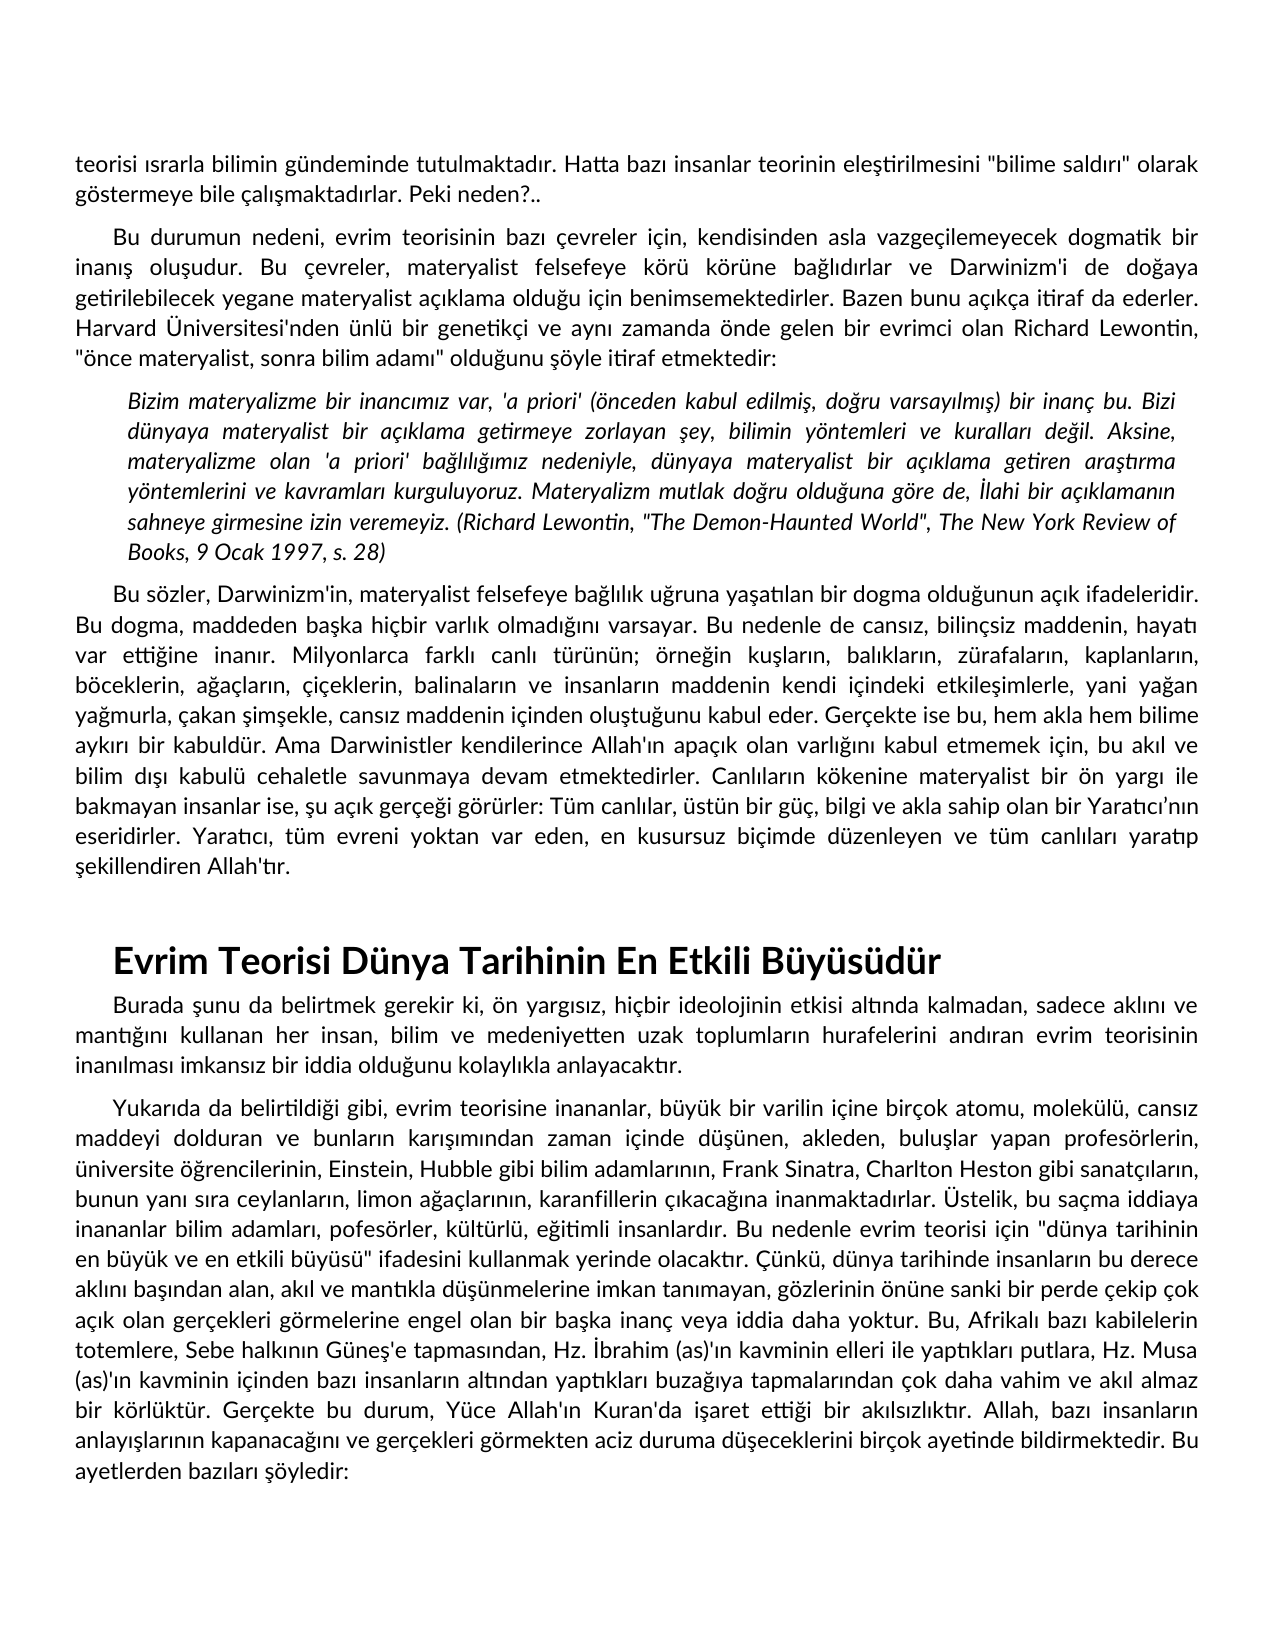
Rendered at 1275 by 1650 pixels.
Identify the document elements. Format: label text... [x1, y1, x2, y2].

text Burada şunu da belirtmek gerekir ki, ön yargısız, hiçbir ideolojinin etkisi altında kalmadan, sadece aklını ve mantığını kullanan her insan, bilim ve medeniyetten uzak toplumların hurafelerini andıran evrim teorisinin inanılması imkansız bir iddia olduğunu kolaylıkla anlayacaktır. [75, 991, 1200, 1079]
text teorisi ısrarla bilimin gündeminde tutulmaktadır. Hatta bazı insanlar teorinin eleştirilmesini "bilime saldırı" olarak göstermeye bile çalışmaktadırlar. Peki neden?.. [75, 150, 1200, 208]
subtitle Evrim Teorisi Dünya Tarihinin En Etkili Büyüsüdür [112, 937, 1200, 982]
text Yukarıda da belirtildiği gibi, evrim teorisine inananlar, büyük bir varilin içine birçok atomu, molekülü, cansız maddeyi dolduran ve bunların karışımından zaman içinde düşünen, akleden, buluşlar yapan profesörlerin, üniversite öğrencilerinin, Einstein, Hubble gibi bilim adamlarının, Frank Sinatra, Charlton Heston gibi sanatçıların, bunun yanı sıra ceylanların, limon ağaçlarının, karanfillerin çıkacağına inanmaktadırlar. Üstelik, bu saçma iddiaya inananlar bilim adamları, pofesörler, kültürlü, eğitimli insanlardır. Bu nedenle evrim teorisi için "dünya tarihinin en büyük ve en etkili büyüsü" ifadesini kullanmak yerinde olacaktır. Çünkü, dünya tarihinde insanların bu derece aklını başından alan, akıl ve mantıkla düşünmelerine imkan tanımayan, gözlerinin önüne sanki bir perde çekip çok açık olan gerçekleri görmelerine engel olan bir başka inanç veya iddia daha yoktur. Bu, Afrikalı bazı kabilelerin totemlere, Sebe halkının Güneş'e tapmasından, Hz. İbrahim (as)'ın kavminin elleri ile yaptıkları putlara, Hz. Musa (as)'ın kavminin içinden bazı insanların altından yaptıkları buzağıya tapmalarından çok daha vahim ve akıl almaz bir körlüktür. Gerçekte bu durum, Yüce Allah'ın Kuran'da işaret ettiği bir akılsızlıktır. Allah, bazı insanların anlayışlarının kapanacağını ve gerçekleri görmekten aciz duruma düşeceklerini birçok ayetinde bildirmektedir. Bu ayetlerden bazıları şöyledir: [75, 1094, 1200, 1484]
text Bu sözler, Darwinizm'in, materyalist felsefeye bağlılık uğruna yaşatılan bir dogma olduğunun açık ifadeleridir. Bu dogma, maddeden başka hiçbir varlık olmadığını varsayar. Bu nedenle de cansız, bilinçsiz maddenin, hayatı var ettiğine inanır. Milyonlarca farklı canlı türünün; örneğin kuşların, balıkların, zürafaların, kaplanların, böceklerin, ağaçların, çiçeklerin, balinaların ve insanların maddenin kendi içindeki etkileşimlerle, yani yağan yağmurla, çakan şimşekle, cansız maddenin içinden oluştuğunu kabul eder. Gerçekte ise bu, hem akla hem bilime aykırı bir kabuldür. Ama Darwinistler kendilerince Allah'ın apaçık olan varlığını kabul etmemek için, bu akıl ve bilim dışı kabulü cehaletle savunmaya devam etmektedirler. Canlıların kökenine materyalist bir ön yargı ile bakmayan insanlar ise, şu açık gerçeği görürler: Tüm canlılar, üstün bir güç, bilgi ve akla sahip olan bir Yaratıcı’nın eseridirler. Yaratıcı, tüm evreni yoktan var eden, en kusursuz biçimde düzenleyen ve tüm canlıları yaratıp şekillendiren Allah'tır. [75, 580, 1200, 879]
text Bu durumun nedeni, evrim teorisinin bazı çevreler için, kendisinden asla vazgeçilemeyecek dogmatik bir inanış oluşudur. Bu çevreler, materyalist felsefeye körü körüne bağlıdırlar ve Darwinizm'i de doğaya getirilebilecek yegane materyalist açıklama olduğu için benimsemektedirler. Bazen bunu açıkça itiraf da ederler. Harvard Üniversitesi'nden ünlü bir genetikçi ve aynı zamanda önde gelen bir evrimci olan Richard Lewontin, "önce materyalist, sonra bilim adamı" olduğunu şöyle itiraf etmektedir: [75, 223, 1200, 371]
text Bizim materyalizme bir inancımız var, 'a priori' (önceden kabul edilmiş, doğru varsayılmış) bir inanç bu. Bizi dünyaya materyalist bir açıklama getirmeye zorlayan şey, bilimin yöntemleri ve kuralları değil. Aksine, materyalizme olan 'a priori' bağlılığımız nedeniyle, dünyaya materyalist bir açıklama getiren araştırma yöntemlerini ve kavramları kurguluyoruz. Materyalizm mutlak doğru olduğuna göre de, İlahi bir açıklamanın sahneye girmesine izin veremeyiz. (Richard Lewontin, "The Demon-Haunted World", The New York Review of Books, 9 Ocak 1997, s. 28) [127, 386, 1177, 565]
